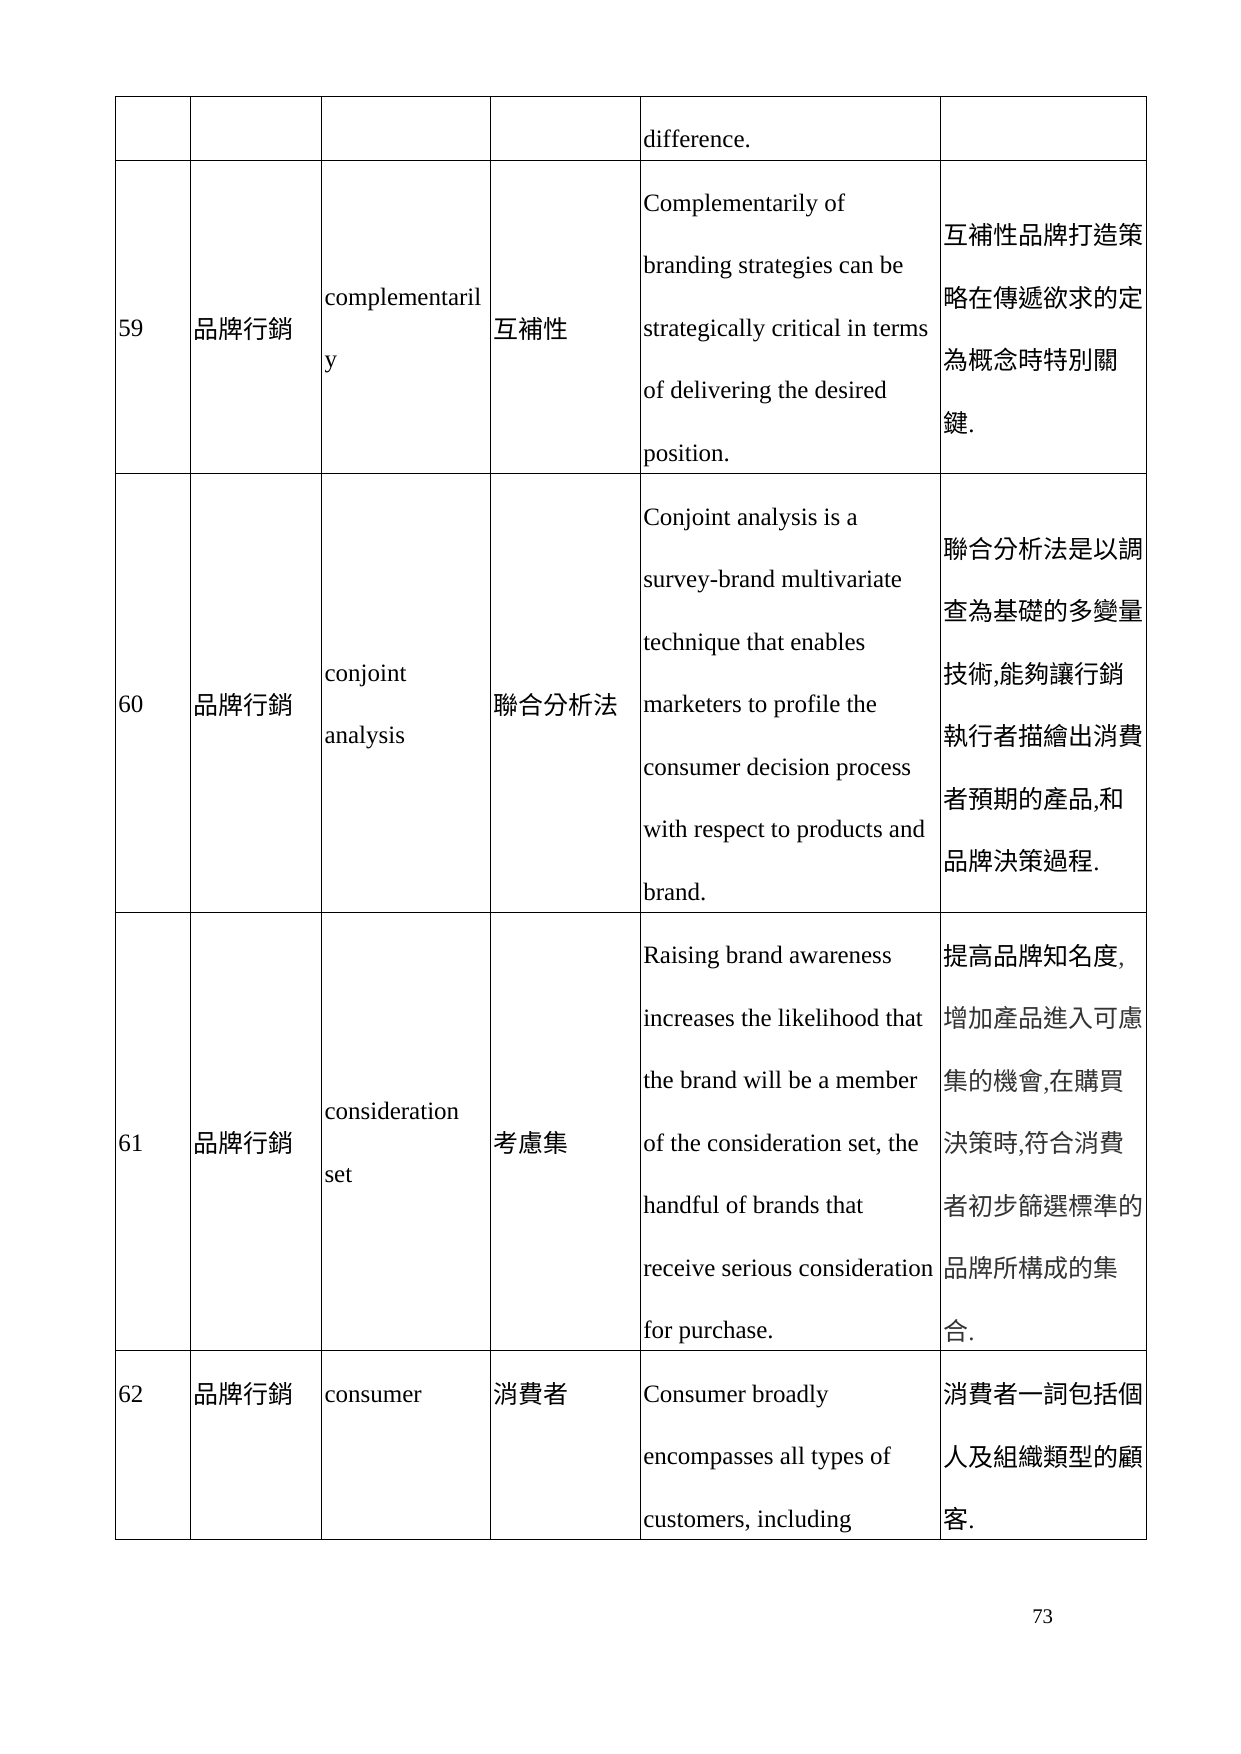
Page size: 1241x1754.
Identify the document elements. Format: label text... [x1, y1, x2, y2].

table_cell 品牌行銷 [191, 474, 321, 912]
table_cell 59 [116, 161, 190, 473]
table_cell Complementarily of branding strategies can be strategically critical in terms of delivering the desired position. [641, 161, 940, 473]
table_cell Raising brand awareness increases the likelihood that the brand will be a member of the consideration set, the handful of brands that receive serious consideration for purchase. [641, 913, 940, 1350]
table_cell 61 [116, 913, 190, 1350]
table_cell 聯合分析法是以調查為基礎的多變量技術,能夠讓行銷執行者描繪出消費者預期的產品,和品牌決策過程. [941, 474, 1146, 912]
table_cell 消費者一詞包括個人及組織類型的顧客. [941, 1351, 1146, 1539]
table_cell [116, 97, 190, 160]
table_cell [191, 97, 321, 160]
table_cell difference. [641, 97, 940, 160]
table_cell Conjoint analysis is a survey-brand multivariate technique that enables marketers to profile the consumer decision process with respect to products and brand. [641, 474, 940, 912]
table_cell Consumer broadly encompasses all types of customers, including [641, 1351, 940, 1539]
table_cell 品牌行銷 [191, 1351, 321, 1539]
table_cell 互補性品牌打造策略在傳遞欲求的定為概念時特別關鍵. [941, 161, 1146, 473]
table_cell [941, 97, 1146, 160]
table_cell 60 [116, 474, 190, 912]
table_cell 品牌行銷 [191, 913, 321, 1350]
table_cell 消費者 [491, 1351, 640, 1539]
table_cell conjoint analysis [322, 474, 490, 912]
table_cell 互補性 [491, 161, 640, 473]
table_cell consideration set [322, 913, 490, 1350]
table_cell 62 [116, 1351, 190, 1539]
table_cell complementarily [322, 161, 490, 473]
table_cell [322, 97, 490, 160]
table_cell 提高品牌知名度,增加產品進入可慮集的機會,在購買決策時,符合消費者初步篩選標準的品牌所構成的集合. [941, 913, 1146, 1350]
table_cell 聯合分析法 [491, 474, 640, 912]
table_cell 品牌行銷 [191, 161, 321, 473]
table_cell 考慮集 [491, 913, 640, 1350]
table_cell [491, 97, 640, 160]
table_cell consumer [322, 1351, 490, 1539]
